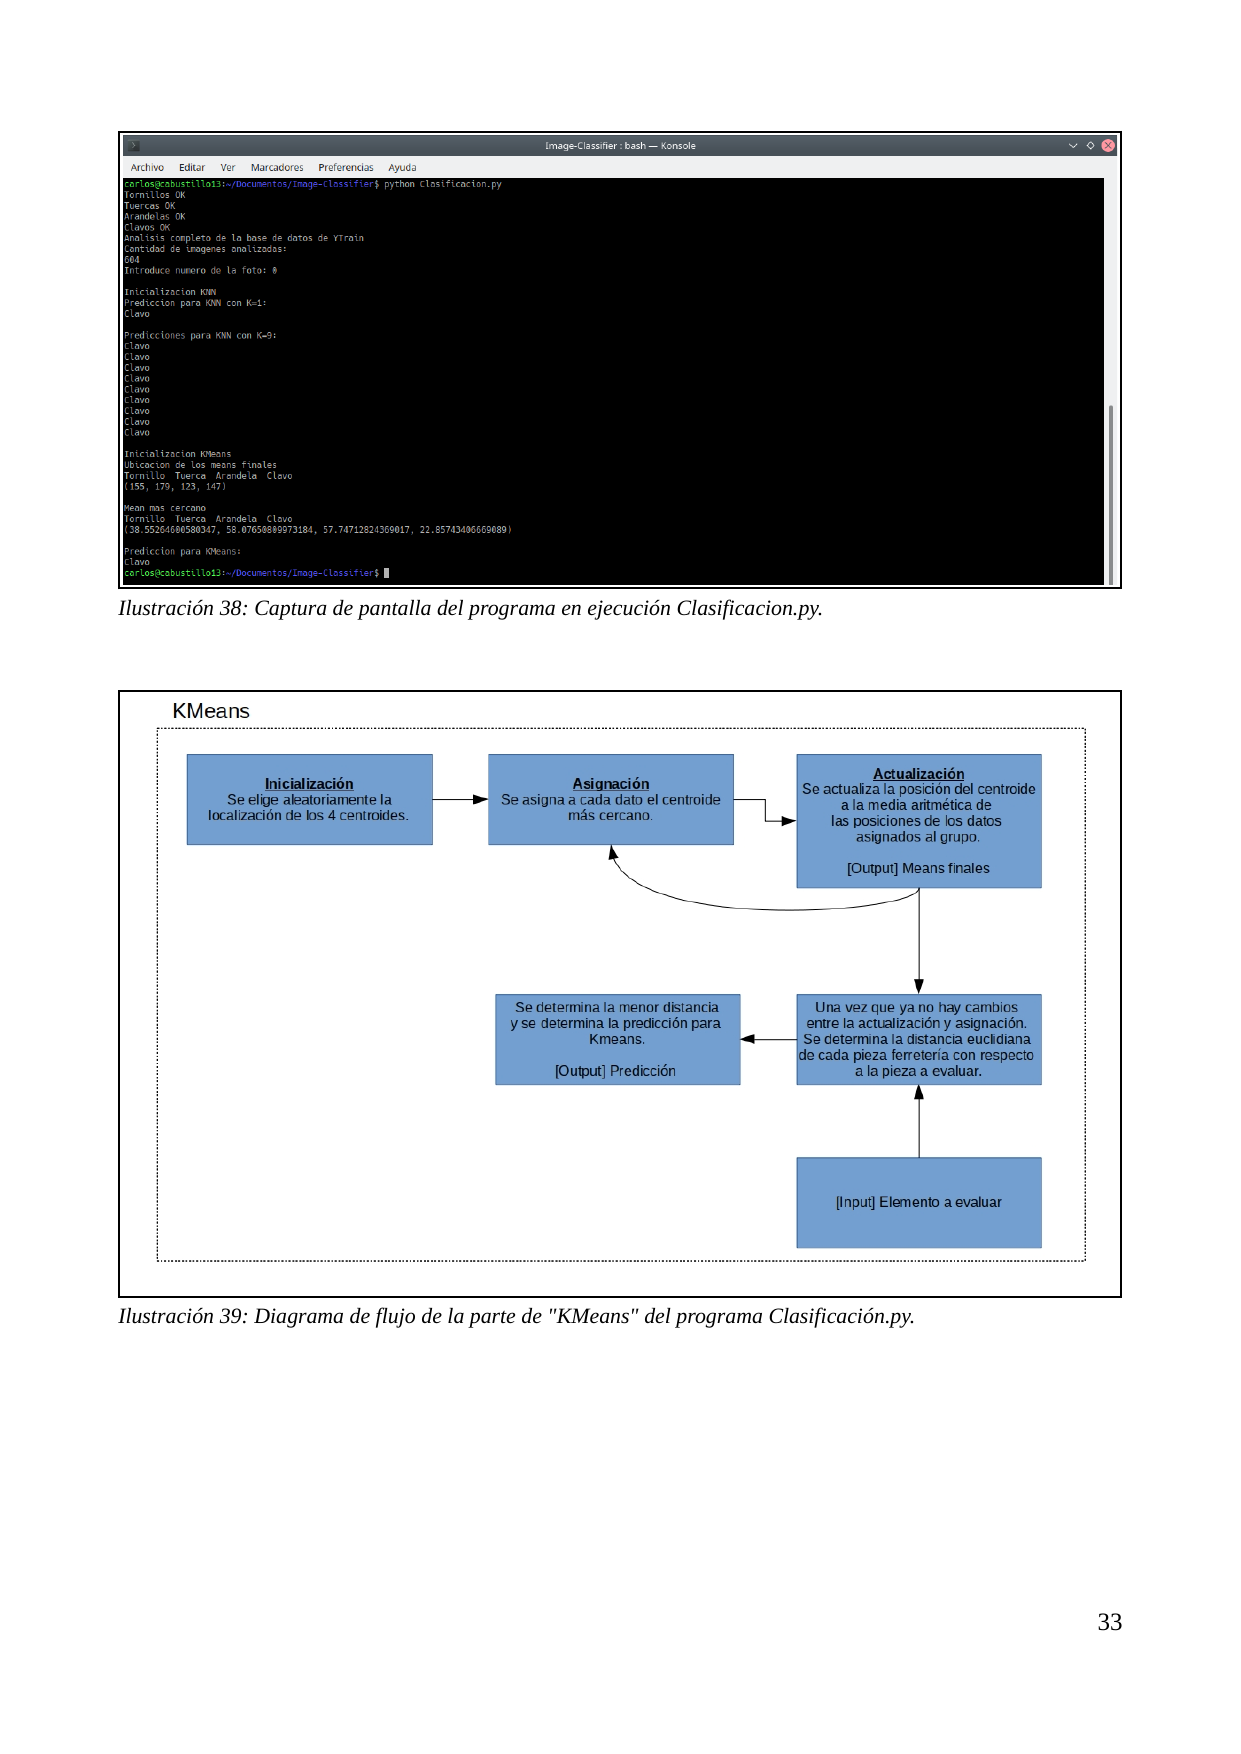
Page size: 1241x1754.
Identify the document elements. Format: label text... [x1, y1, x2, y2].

text [120, 692, 1120, 1296]
picture [123, 695, 1118, 1293]
text [120, 133, 1120, 587]
text Ilustración 39: Diagrama de flujo de la parte de "KMeans" del programa Clasificación.py. [118, 1298, 1122, 1328]
text Ilustración 38: Captura de pantalla del programa en ejecución Clasificacion.py. [118, 589, 1122, 620]
picture [123, 135, 1118, 585]
